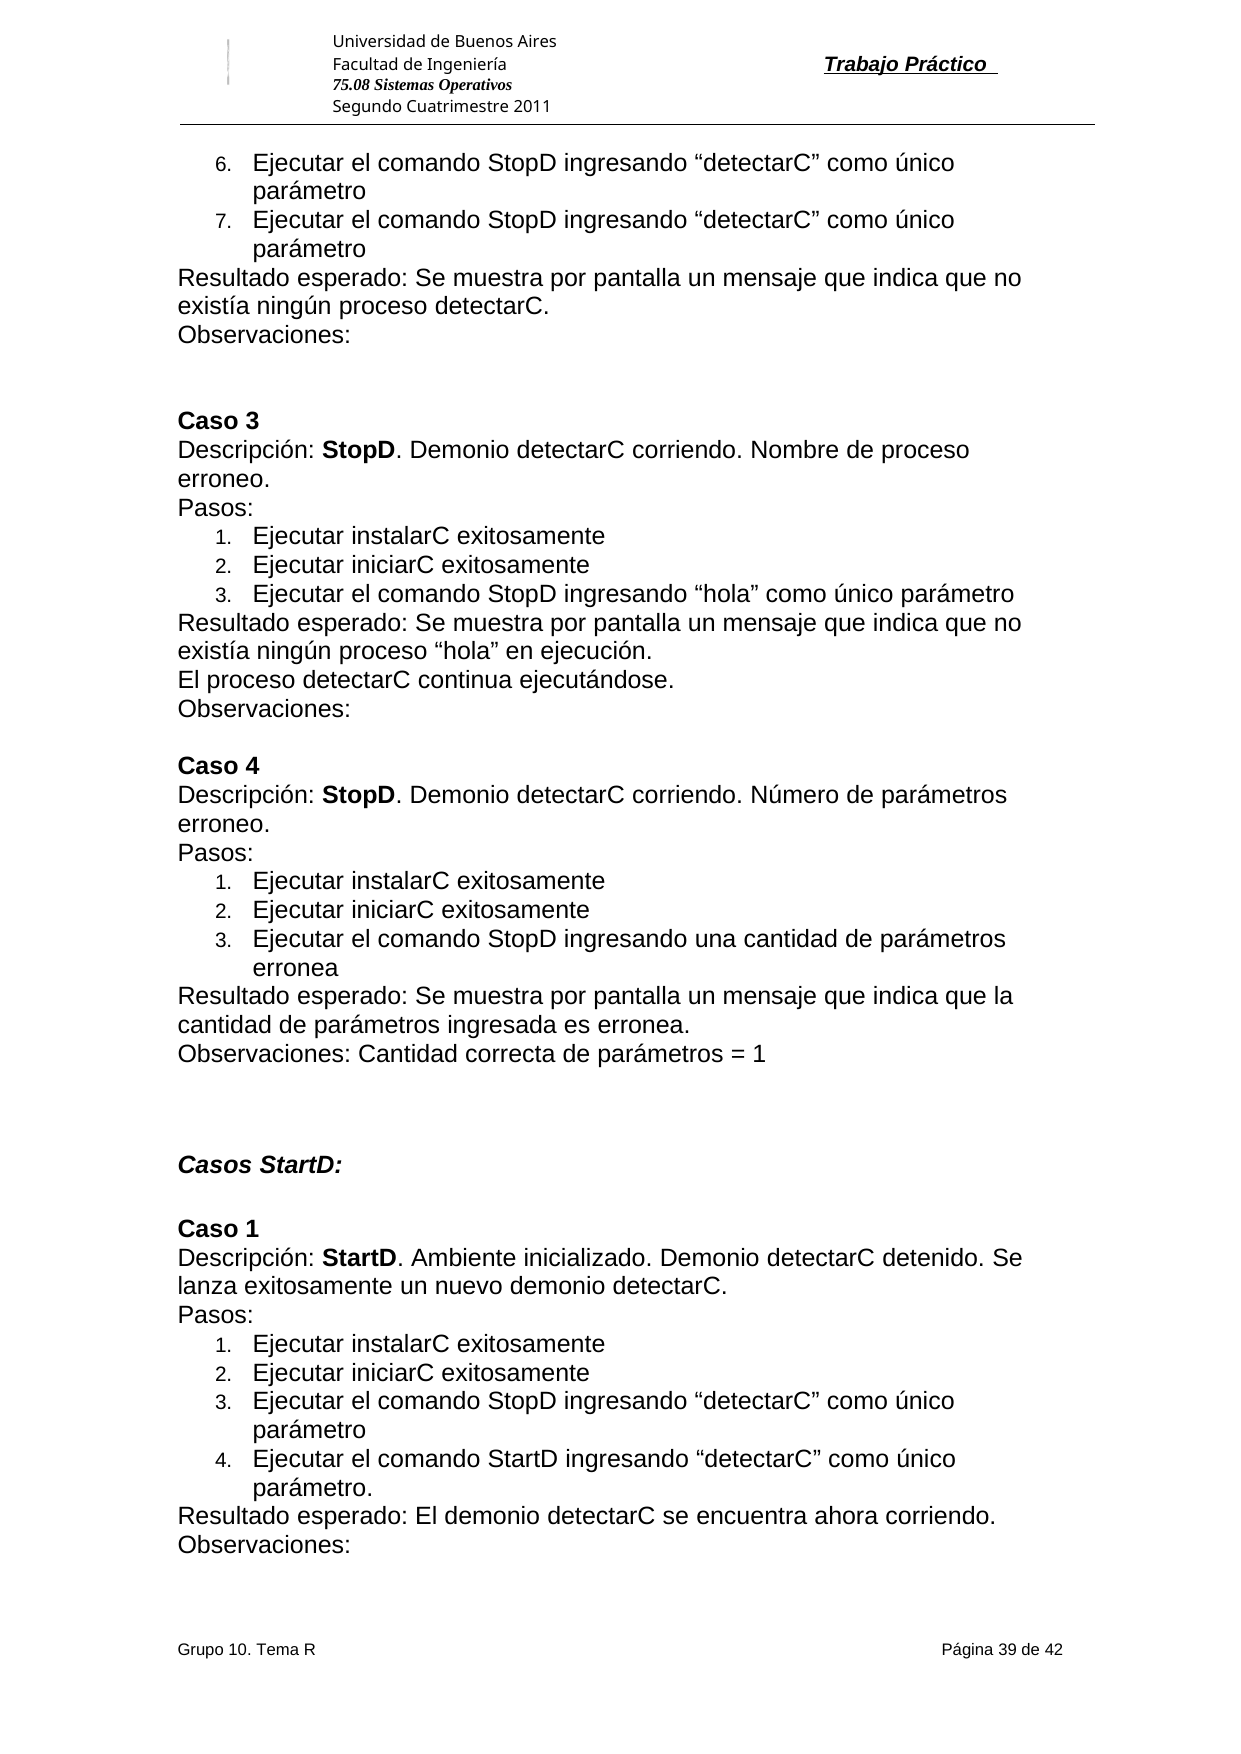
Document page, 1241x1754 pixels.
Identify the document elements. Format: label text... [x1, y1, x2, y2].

list Ejecutar el comando StopD ingresando “detectarC” como único parámetro [215, 205, 1063, 263]
text Caso 4 [177, 751, 1063, 780]
subtitle Casos StartD: [177, 1150, 1063, 1179]
list Ejecutar iniciarC exitosamente [215, 1358, 1063, 1386]
text Pasos: [177, 493, 1063, 521]
list Ejecutar el comando StopD ingresando “detectarC” como único parámetro [215, 1386, 1063, 1444]
text Observaciones: Cantidad correcta de parámetros = 1 [177, 1039, 1063, 1068]
list Ejecutar instalarC exitosamente [215, 866, 1063, 895]
text Resultado esperado: Se muestra por pantalla un mensaje que indica que la cantidad de parámetros ingresada es erronea. [177, 981, 1063, 1039]
list Ejecutar el comando StopD ingresando “detectarC” como único parámetro [215, 148, 1063, 205]
list Ejecutar instalarC exitosamente [215, 1329, 1063, 1358]
text Caso 3 [177, 406, 1063, 435]
text Descripción: StopD. Demonio detectarC corriendo. Nombre de proceso erroneo. [177, 435, 1063, 493]
text Caso 1 [177, 1214, 1063, 1243]
text Pasos: [177, 838, 1063, 866]
list Ejecutar el comando StopD ingresando una cantidad de parámetros erronea [215, 924, 1063, 981]
text Observaciones: [177, 694, 1063, 723]
list Ejecutar el comando StopD ingresando “hola” como único parámetro [215, 579, 1063, 608]
text Resultado esperado: El demonio detectarC se encuentra ahora corriendo. [177, 1501, 1063, 1530]
list Ejecutar iniciarC exitosamente [215, 895, 1063, 924]
list Ejecutar iniciarC exitosamente [215, 550, 1063, 579]
text Descripción: StopD. Demonio detectarC corriendo. Número de parámetros erroneo. [177, 780, 1063, 838]
text Resultado esperado: Se muestra por pantalla un mensaje que indica que no existía ningún proceso detectarC. [177, 263, 1063, 320]
text Observaciones: [177, 1530, 1063, 1559]
list Ejecutar el comando StartD ingresando “detectarC” como único parámetro. [215, 1444, 1063, 1501]
text Descripción: StartD. Ambiente inicializado. Demonio detectarC detenido. Se lanza exitosamente un nuevo demonio detectarC. [177, 1243, 1063, 1300]
text Resultado esperado: Se muestra por pantalla un mensaje que indica que no existía ningún proceso “hola” en ejecución. [177, 608, 1063, 665]
text Pasos: [177, 1300, 1063, 1329]
list Ejecutar instalarC exitosamente [215, 521, 1063, 550]
text El proceso detectarC continua ejecutándose. [177, 665, 1063, 694]
text Observaciones: [177, 320, 1063, 349]
